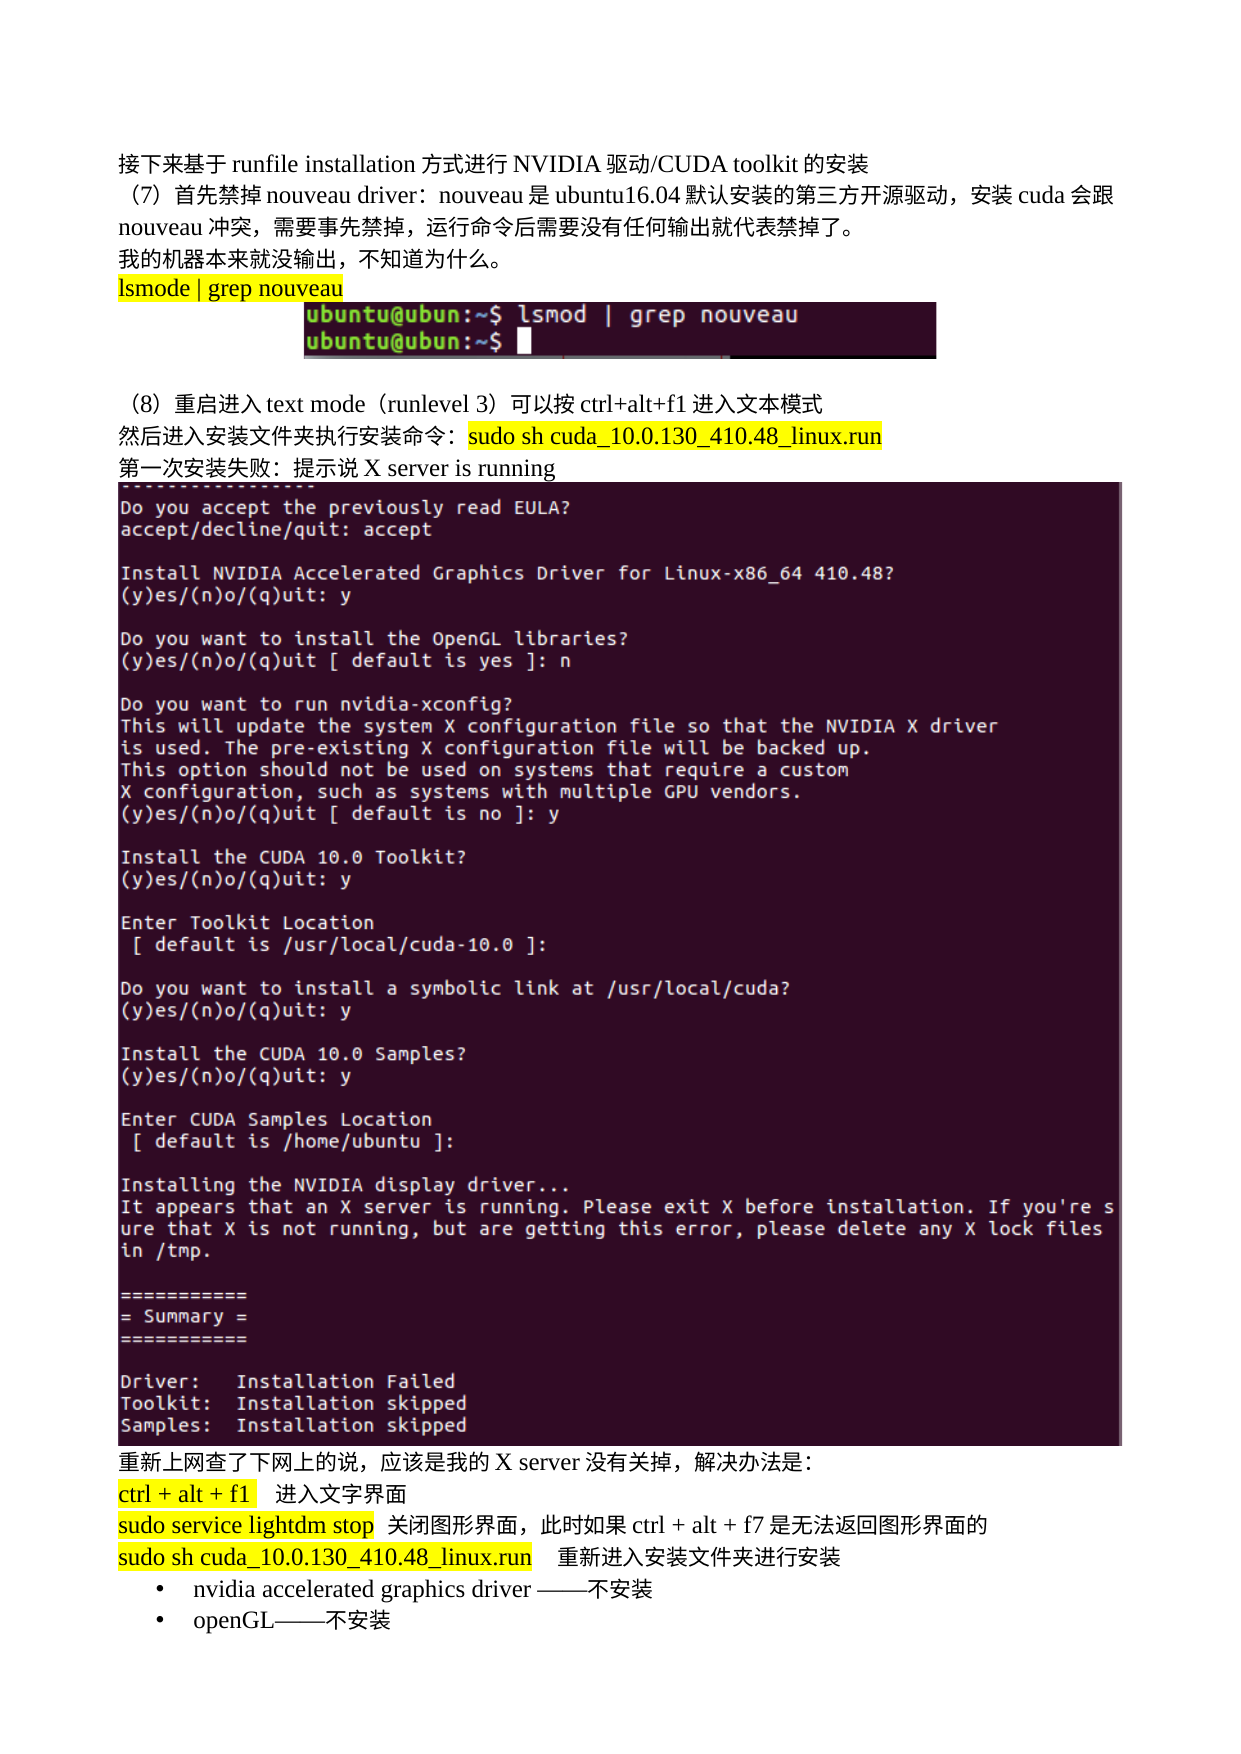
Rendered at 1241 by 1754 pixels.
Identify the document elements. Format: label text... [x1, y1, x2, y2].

text 重新上网查了下网上的说，应该是我的X server没有关掉，解决办法是： [118, 1446, 1122, 1477]
picture [303, 302, 937, 359]
text ctrl + alt + f1 进入文字界面 [118, 1477, 1122, 1508]
picture [118, 482, 1123, 1446]
list openGL——不安装 [156, 1603, 1122, 1635]
text sudo service lightdm stop 关闭图形界面，此时如果ctrl + alt + f7是无法返回图形界面的 [118, 1508, 1122, 1540]
text （8）重启进入text mode（runlevel 3）可以按ctrl+alt+f1进入文本模式 [118, 387, 1122, 419]
list nvidia accelerated graphics driver ——不安装 [156, 1572, 1122, 1603]
text 然后进入安装文件夹执行安装命令：sudo sh cuda_10.0.130_410.48_linux.run [118, 419, 1122, 451]
text （7）首先禁掉nouveau driver：nouveau是ubuntu16.04默认安装的第三方开源驱动，安装cuda会跟nouveau冲突，需要事先禁掉，运行命令后需要没有任何输出就代表禁掉了。 [118, 178, 1122, 242]
text 第一次安装失败：提示说X server is running [118, 451, 1122, 482]
text 我的机器本来就没输出，不知道为什么。 [118, 242, 1122, 273]
text 接下来基于runfile installation方式进行NVIDIA驱动/CUDA toolkit的安装 [118, 147, 1122, 178]
text lsmode | grep nouveau [118, 273, 1122, 302]
text sudo sh cuda_10.0.130_410.48_linux.run 重新进入安装文件夹进行安装 [118, 1540, 1122, 1572]
